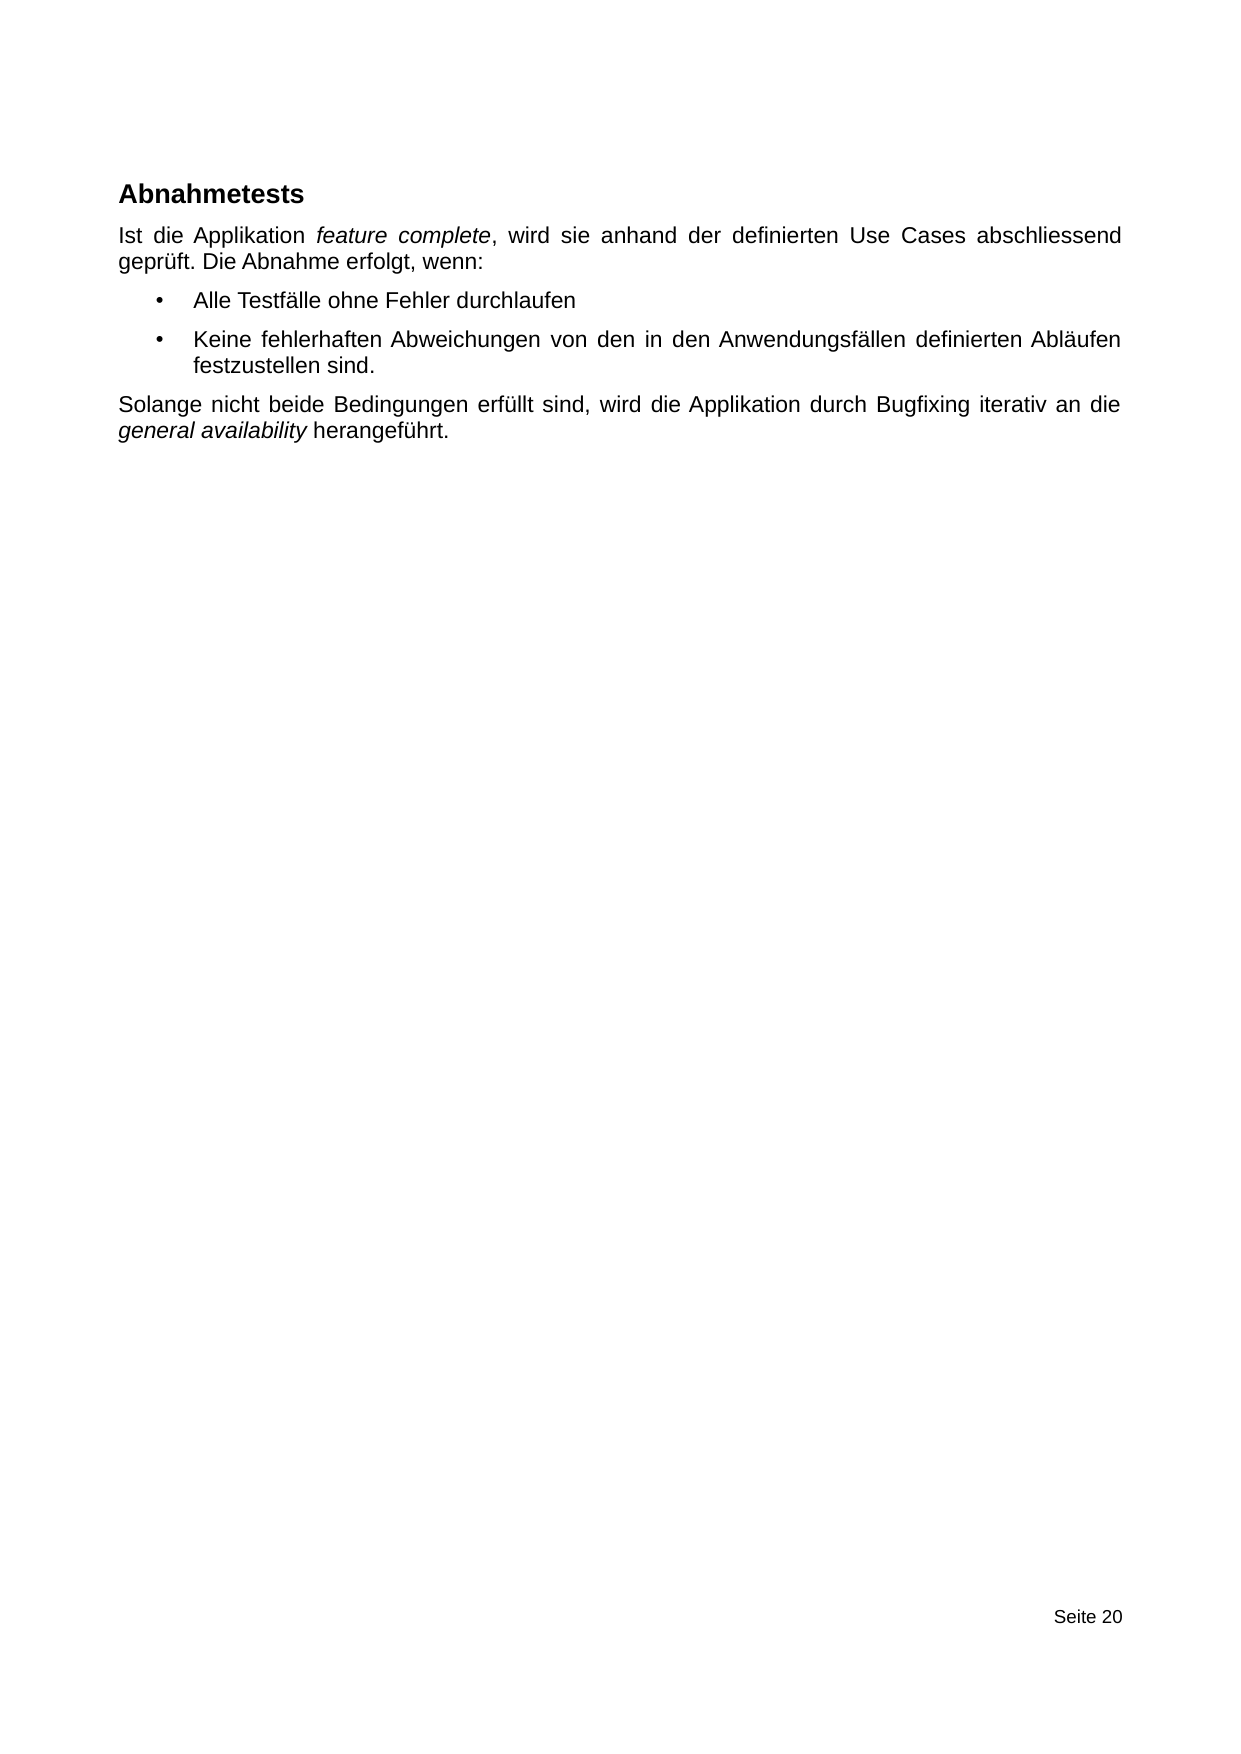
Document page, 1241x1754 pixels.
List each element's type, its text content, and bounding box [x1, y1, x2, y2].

list Alle Testfälle ohne Fehler durchlaufen [156, 287, 1122, 313]
text Solange nicht beide Bedingungen erfüllt sind, wird die Applikation durch Bugfixing iterativ an die general availability herangeführt. [118, 391, 1122, 444]
text Ist die Applikation feature complete, wird sie anhand der definierten Use Cases abschliessend geprüft. Die Abnahme erfolgt, wenn: [118, 222, 1122, 274]
subtitle Abnahmetests [118, 178, 1122, 209]
list Keine fehlerhaften Abweichungen von den in den Anwendungsfällen definierten Abläufen festzustellen sind. [156, 326, 1122, 379]
